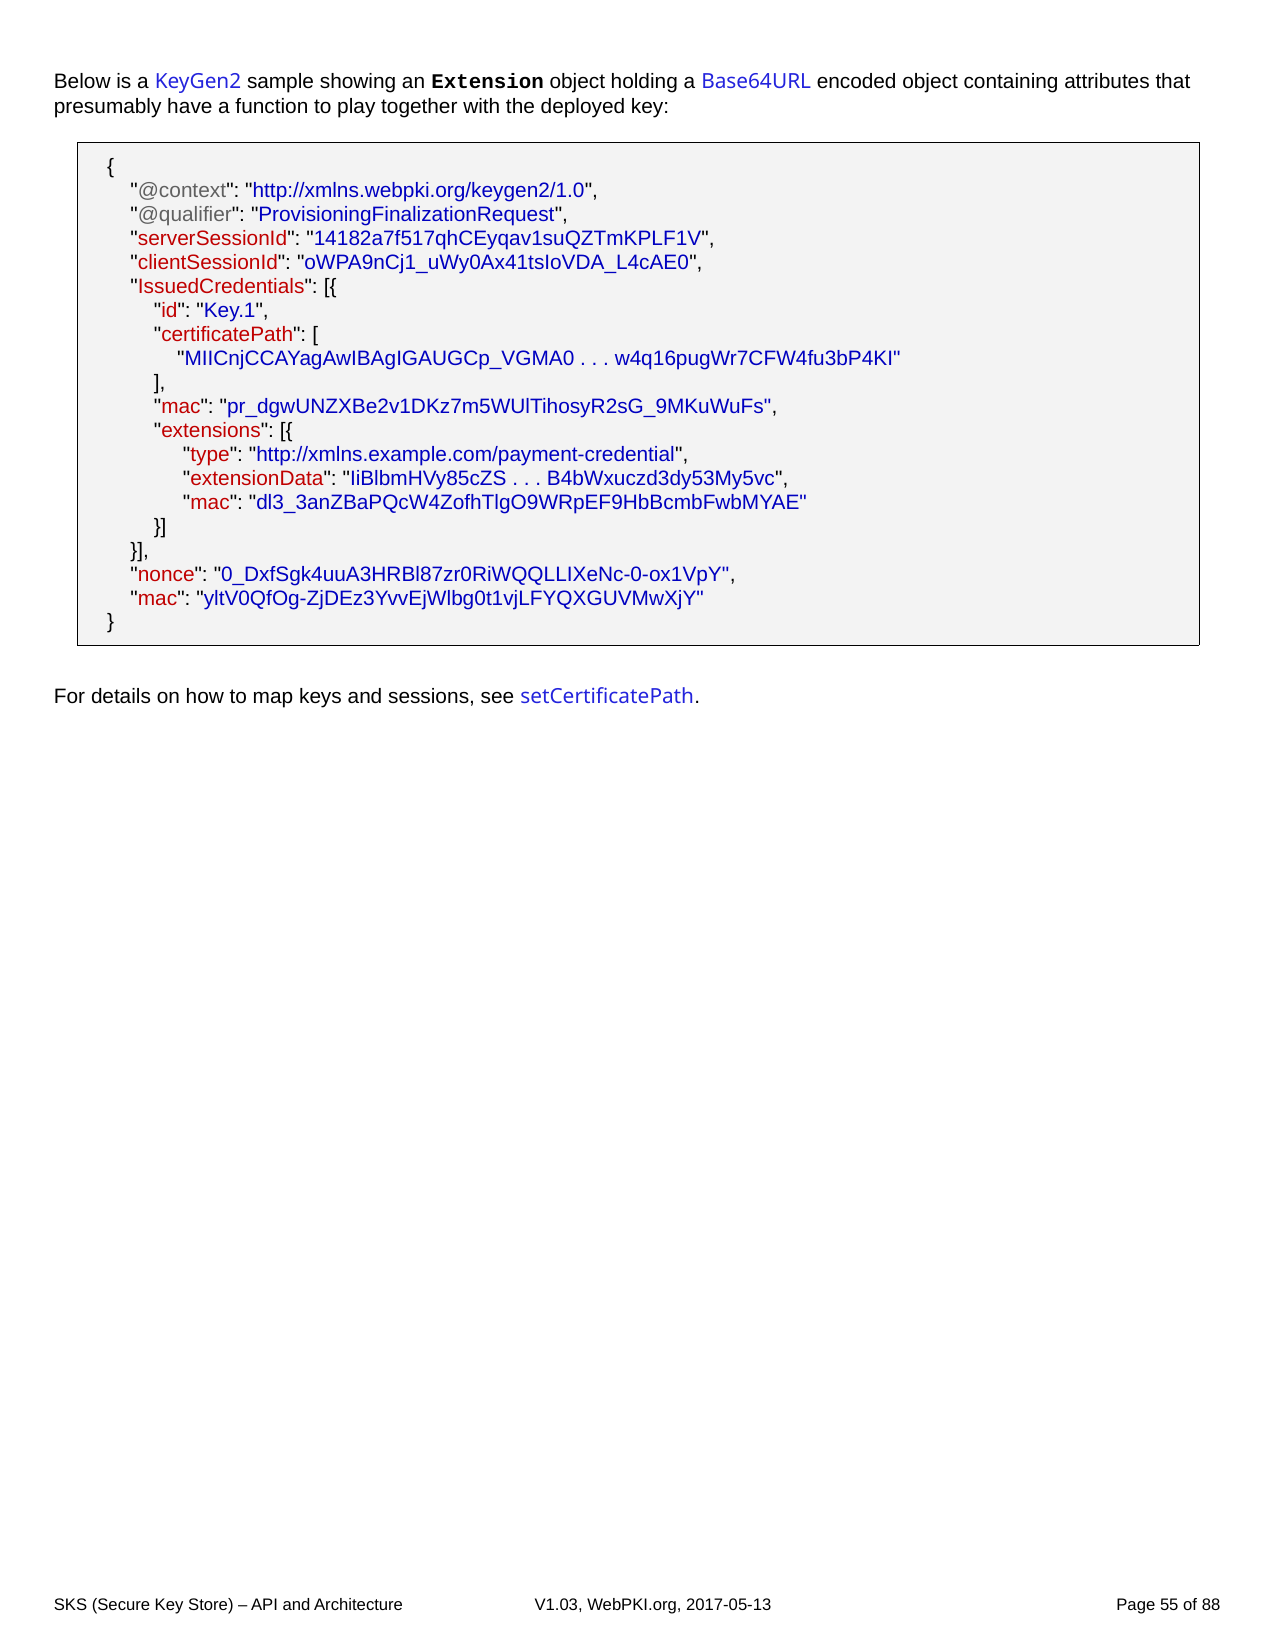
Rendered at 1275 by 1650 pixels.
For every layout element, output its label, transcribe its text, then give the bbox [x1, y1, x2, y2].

table_header { "@context": "http://xmlns.webpki.org/keygen2/1.0", "@qualifier": "ProvisioningFinalizationRequest", "serverSessionId": "14182a7f517qhCEyqav1suQZTmKPLF1V", "clientSessionId": "oWPA9nCj1_uWy0Ax41tsIoVDA_L4cAE0", "IssuedCredentials": [{ "id": "Key.1", "certificatePath": [ "MIICnjCCAYagAwIBAgIGAUGCp_VGMA0 . . . w4q16pugWr7CFW4fu3bP4KI" ], "mac": "pr_dgwUNZXBe2v1DKz7m5WUlTihosyR2sG_9MKuWuFs", "extensions": [{ "type": "http://xmlns.example.com/payment-credential", "extensionData": "IiBlbmHVy85cZS . . . B4bWxuczd3dy53My5vc", "mac": "dl3_3anZBaPQcW4ZofhTlgO9WRpEF9HbBcmbFwbMYAE" }] }], "nonce": "0_DxfSgk4uuA3HRBl87zr0RiWQQLLIXeNc-0-ox1VpY", "mac": "yltV0QfOg-ZjDEz3YvvEjWlbg0t1vjLFYQXGUVMwXjY" } [78, 143, 1199, 645]
text Below is a KeyGen2 sample showing an Extension object holding a Base64URL encoded object containing attributes that presumably have a function to play together with the deployed key: [54, 66, 1221, 142]
text For details on how to map keys and sessions, see setCertificatePath. [54, 681, 1221, 709]
